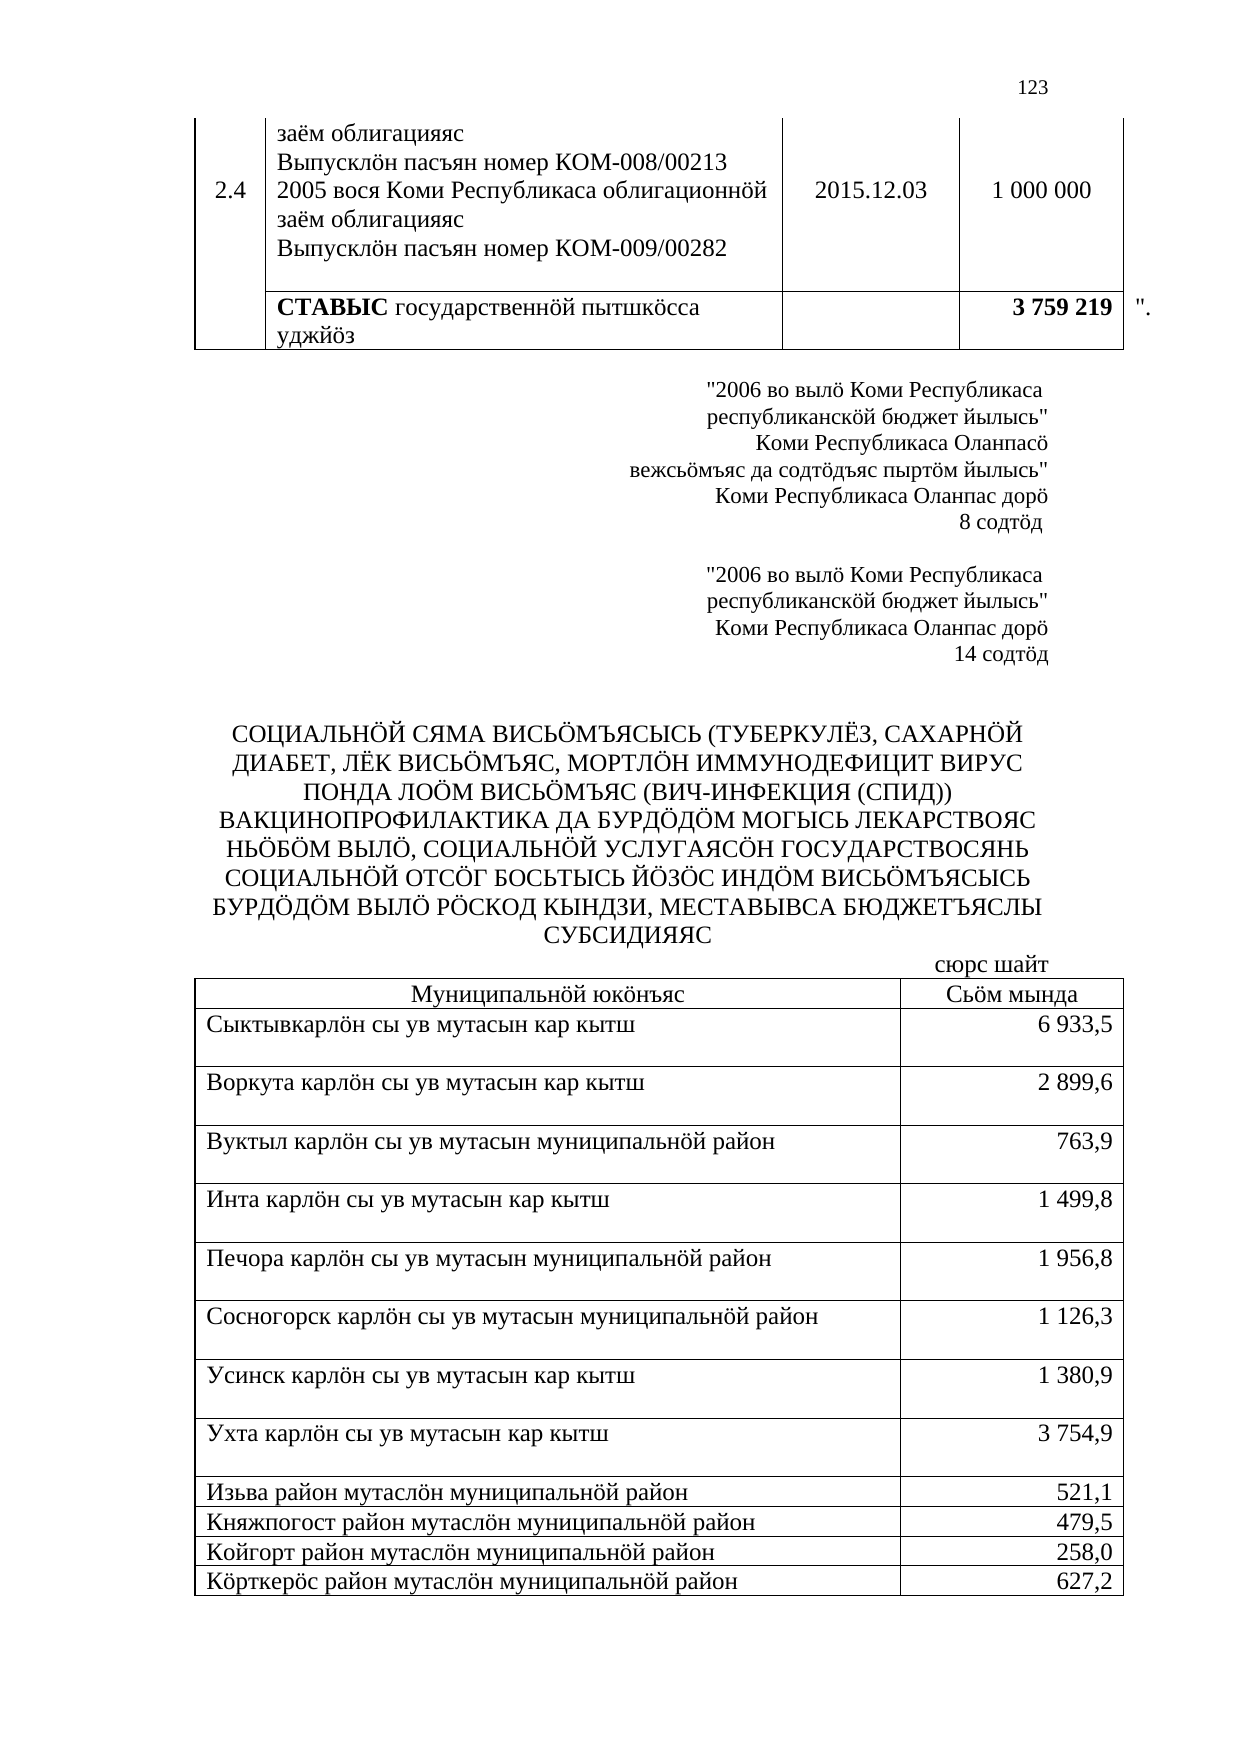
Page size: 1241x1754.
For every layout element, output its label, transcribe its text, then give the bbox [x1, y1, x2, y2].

text республиканскöй бюджет йылысь" [207, 403, 1048, 429]
text 8 содтöд [207, 508, 1048, 535]
table_cell Княжпогост район мутаслöн муниципальнöй район [196, 1507, 900, 1536]
table_cell 2005 вося Коми Республикаса облигационнöй заём облигацияяс Выпусклöн пасъян номер КОМ-009/00282 [266, 176, 782, 291]
table_cell [1124, 118, 1182, 176]
table_cell [1124, 1476, 1182, 1506]
table_cell [1124, 1125, 1182, 1183]
table_cell [1124, 176, 1182, 291]
text Коми Республикаса Оланпасö [207, 429, 1048, 456]
text "2006 во вылö Коми Республикаса [207, 377, 1048, 403]
table_cell Койгорт район мутаслöн муниципальнöй район [196, 1537, 900, 1565]
table_cell 479,5 [901, 1507, 1123, 1536]
table_cell [196, 291, 265, 349]
table_cell 763,9 [901, 1126, 1123, 1183]
table_cell [196, 118, 265, 176]
table_cell [1124, 1008, 1182, 1066]
table_cell [1124, 1300, 1182, 1359]
table_header Муниципальнöй юкöнъяс [196, 979, 900, 1008]
table_cell [1124, 1565, 1182, 1595]
table_cell 1 956,8 [901, 1243, 1123, 1300]
table_cell Сосногорск карлöн сы ув мутасын муниципальнöй район [196, 1301, 900, 1359]
table_cell 258,0 [901, 1537, 1123, 1565]
table_cell 2.4 [196, 176, 265, 291]
table_cell 2 899,6 [901, 1067, 1123, 1125]
table_cell [1124, 1066, 1182, 1125]
table_cell Изьва район мутаслöн муниципальнöй район [196, 1477, 900, 1506]
table_cell 627,2 [901, 1566, 1123, 1595]
text вежсьöмъяс да содтöдъяс пыртöм йылысь" [207, 456, 1048, 482]
text сюрс шайт [207, 949, 1048, 978]
table_cell заём облигацияяс Выпусклöн пасъян номер КОМ-008/00213 [266, 118, 782, 176]
table_cell Ухта карлöн сы ув мутасын кар кытш [196, 1419, 900, 1476]
table_cell Сыктывкарлöн сы ув мутасын кар кытш [196, 1009, 900, 1066]
table_cell Инта карлöн сы ув мутасын кар кытш [196, 1184, 900, 1242]
table_cell [1124, 1359, 1182, 1417]
table_cell 1 000 000 [960, 176, 1123, 291]
table_cell 3 754,9 [901, 1419, 1123, 1476]
table_cell [1124, 1242, 1182, 1300]
table_cell СТАВЫС государственнöй пытшкöсса уджйöз [266, 292, 782, 349]
table_cell [783, 292, 959, 349]
table_cell 2015.12.03 [783, 176, 959, 291]
text Коми Республикаса Оланпас дорö [207, 614, 1048, 640]
table_cell Усинск карлöн сы ув мутасын кар кытш [196, 1360, 900, 1417]
table_cell Воркута карлöн сы ув мутасын кар кытш [196, 1067, 900, 1125]
text СОЦИАЛЬНÖЙ СЯМА ВИСЬÖМЪЯСЫСЬ (ТУБЕРКУЛЁЗ, САХАРНÖЙ ДИАБЕТ, ЛЁК ВИСЬÖМЪЯС, МОРТЛÖН ИММУНОДЕФИЦИТ ВИРУС ПОНДА ЛОÖМ ВИСЬÖМЪЯС (ВИЧ-ИНФЕКЦИЯ (СПИД)) ВАКЦИНОПРОФИЛАКТИКА ДА БУРДÖДÖМ МОГЫСЬ ЛЕКАРСТВОЯС НЬÖБÖМ ВЫЛÖ, СОЦИАЛЬНÖЙ УСЛУГАЯСÖН ГОСУДАРСТВОСЯНЬ СОЦИАЛЬНÖЙ ОТСÖГ БОСЬТЫСЬ ЙÖЗÖС ИНДÖМ ВИСЬÖМЪЯСЫСЬ БУРДÖДÖМ ВЫЛÖ РÖСКОД КЫНДЗИ, МЕСТАВЫВСА БЮДЖЕТЪЯСЛЫ СУБСИДИЯЯС [207, 719, 1048, 949]
table_cell Печора карлöн сы ув мутасын муниципальнöй район [196, 1243, 900, 1300]
text республиканскöй бюджет йылысь" [207, 587, 1048, 614]
table_cell [783, 118, 959, 176]
text Коми Республикаса Оланпас дорö [207, 482, 1048, 508]
text "2006 во вылö Коми Республикаса [207, 561, 1048, 587]
table_cell 1 499,8 [901, 1184, 1123, 1242]
table_header [1124, 978, 1182, 1008]
table_cell 1 126,3 [901, 1301, 1123, 1359]
table_cell 521,1 [901, 1477, 1123, 1506]
table_cell Вуктыл карлöн сы ув мутасын муниципальнöй район [196, 1126, 900, 1183]
table_cell [1124, 1183, 1182, 1242]
text 14 содтöд [207, 640, 1048, 666]
table_cell [1124, 1536, 1182, 1565]
table_cell Кöрткерöс район мутаслöн муниципальнöй район [196, 1566, 900, 1595]
table_cell 6 933,5 [901, 1009, 1123, 1066]
table_cell 3 759 219 [960, 292, 1123, 349]
table_header Сьöм мында [901, 979, 1123, 1008]
table_cell ". [1124, 291, 1182, 349]
table_cell [960, 118, 1123, 176]
table_cell 1 380,9 [901, 1360, 1123, 1417]
table_cell [1124, 1418, 1182, 1476]
table_cell [1124, 1506, 1182, 1536]
